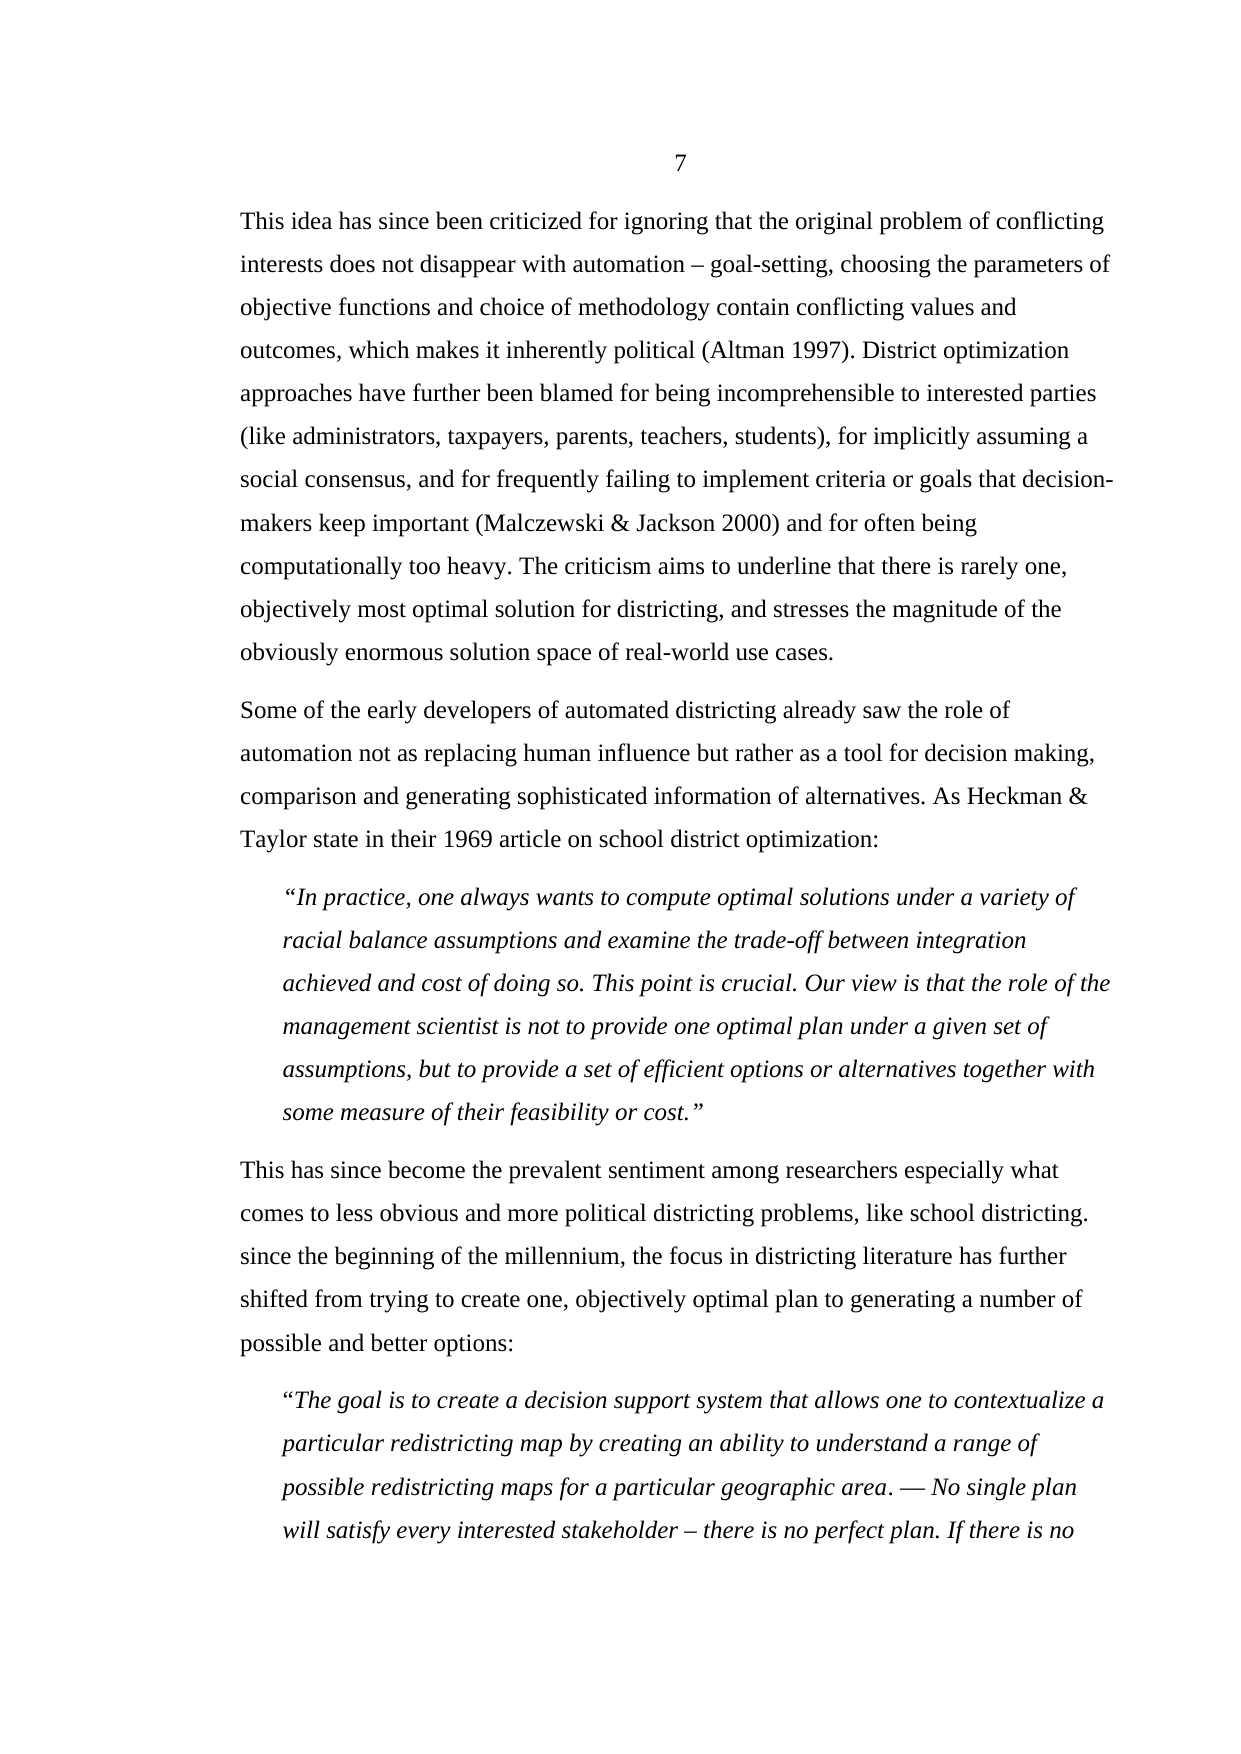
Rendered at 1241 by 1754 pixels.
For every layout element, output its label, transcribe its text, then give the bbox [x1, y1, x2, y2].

text This idea has since been criticized for ignoring that the original problem of conflicting interests does not disappear with automation – goal-setting, choosing the parameters of objective functions and choice of methodology contain conflicting values and outcomes, which makes it inherently political (Altman 1997). District optimization approaches have further been blamed for being incomprehensible to interested parties (like administrators, taxpayers, parents, teachers, students), for implicitly assuming a social consensus, and for frequently failing to implement criteria or goals that decision-makers keep important (Malczewski & Jackson 2000) and for often being computationally too heavy. The criticism aims to underline that there is rarely one, objectively most optimal solution for districting, and stresses the magnitude of the obviously enormous solution space of real-world use cases. [240, 206, 1121, 666]
text “The goal is to create a decision support system that allows one to contextualize a particular redistricting map by creating an ability to understand a range of possible redistricting maps for a particular geographic area. –– No single plan will satisfy every interested stakeholder – there is no perfect plan. If there is no [282, 1385, 1121, 1543]
text Some of the early developers of automated districting already saw the role of automation not as replacing human influence but rather as a tool for decision making, comparison and generating sophisticated information of alternatives. As Heckman & Taylor state in their 1969 article on school district optimization: [240, 695, 1121, 853]
text This has since become the prevalent sentiment among researchers especially what comes to less obvious and more political districting problems, like school districting. since the beginning of the millennium, the focus in districting literature has further shifted from trying to create one, objectively optimal plan to generating a number of possible and better options: [240, 1155, 1121, 1356]
text “In practice, one always wants to compute optimal solutions under a variety of racial balance assumptions and examine the trade-off between integration achieved and cost of doing so. This point is crucial. Our view is that the role of the management scientist is not to provide one optimal plan under a given set of assumptions, but to provide a set of efficient options or alternatives together with some measure of their feasibility or cost.” [282, 882, 1121, 1126]
